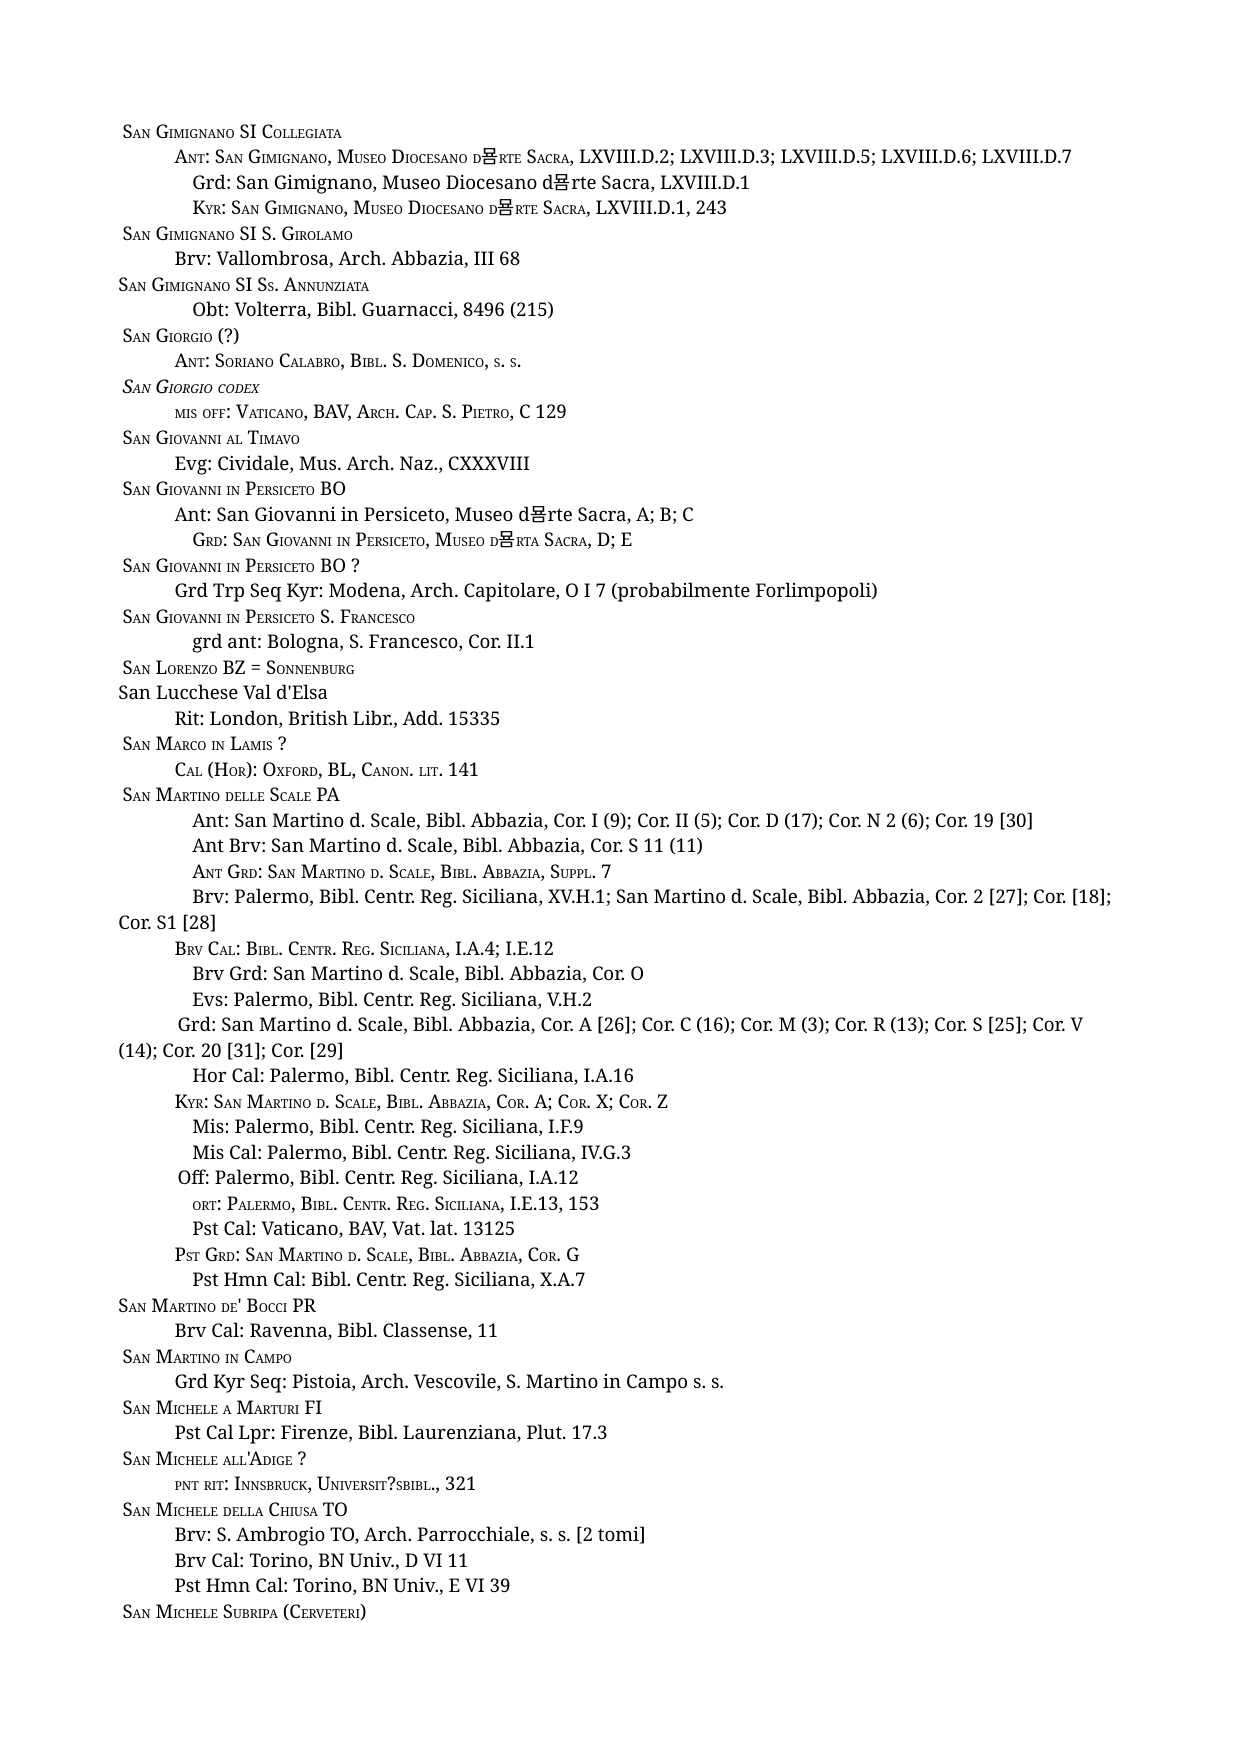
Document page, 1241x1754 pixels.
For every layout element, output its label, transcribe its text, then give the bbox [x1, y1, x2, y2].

text Mis Cal: Palermo, Bibl. Centr. Reg. Siciliana, IV.G.3 [118, 1139, 1122, 1164]
text San Martino delle Scale PA [122, 782, 1122, 807]
text ort: Palermo, Bibl. Centr. Reg. Siciliana, I.E.13, 153 [118, 1190, 1122, 1216]
text Brv Grd: San Martino d. Scale, Bibl. Abbazia, Cor. O [118, 960, 1122, 986]
text Evg: Cividale, Mus. Arch. Naz., CXXXVIII [122, 450, 1122, 475]
text Brv: S. Ambrogio TO, Arch. Parrocchiale, s. s. [2 tomi] [122, 1522, 1122, 1547]
text Grd: San Giovanni in Persiceto, Museo d묨rta Sacra, D; E [118, 526, 1122, 552]
text Brv Cal: Ravenna, Bibl. Classense, 11 [122, 1318, 1122, 1343]
text grd ant: Bologna, S. Francesco, Cor. II.1 [118, 628, 1122, 654]
text Brv: Palermo, Bibl. Centr. Reg. Siciliana, XV.H.1; San Martino d. Scale, Bibl. Abbazia, Cor. 2 [27]; Cor. [18]; Cor. S1 [28] [118, 884, 1122, 935]
text Kyr: San Gimignano, Museo Diocesano d묨rte Sacra, LXVIII.D.1, 243 [118, 195, 1122, 220]
text San Michele della Chiusa TO [122, 1496, 1122, 1522]
text San Giorgio (?) [122, 322, 1122, 348]
text Grd: San Martino d. Scale, Bibl. Abbazia, Cor. A [26]; Cor. C (16); Cor. M (3); Cor. R (13); Cor. S [25]; Cor. V (14); Cor. 20 [31]; Cor. [29] [118, 1011, 1122, 1062]
text San Michele Subripa (Cerveteri) [122, 1598, 1122, 1624]
text San Giovanni al Timavo [122, 424, 1122, 450]
text San Lucchese Val d'Elsa [118, 679, 1122, 705]
text Pst Hmn Cal: Torino, BN Univ., E VI 39 [122, 1573, 1122, 1598]
text Grd Trp Seq Kyr: Modena, Arch. Capitolare, O I 7 (probabilmente Forlimpopoli) [122, 577, 1122, 603]
text Ant: San Gimignano, Museo Diocesano d묨rte Sacra, LXVIII.D.2; LXVIII.D.3; LXVIII.D.5; LXVIII.D.6; LXVIII.D.7 [122, 144, 1122, 169]
text San Marco in Lamis ? [122, 731, 1122, 756]
text Ant Grd: San Martino d. Scale, Bibl. Abbazia, Suppl. 7 [118, 858, 1122, 884]
subtitle San Giorgio codex [122, 373, 1122, 399]
text San Michele a Marturi FI [122, 1394, 1122, 1420]
text San Giovanni in Persiceto BO ? [122, 552, 1122, 577]
text Brv: Vallombrosa, Arch. Abbazia, III 68 [122, 246, 1122, 271]
text Ant Brv: San Martino d. Scale, Bibl. Abbazia, Cor. S 11 (11) [118, 833, 1122, 858]
text San Giovanni in Persiceto BO [122, 475, 1122, 501]
text San Lorenzo BZ = Sonnenburg [122, 654, 1122, 679]
text San Gimignano SI S. Girolamo [122, 220, 1122, 246]
text San Gimignano SI Ss. Annunziata [118, 271, 1122, 297]
text Pst Cal Lpr: Firenze, Bibl. Laurenziana, Plut. 17.3 [122, 1420, 1122, 1445]
text Ant: San Giovanni in Persiceto, Museo d묨rte Sacra, A; B; C [122, 501, 1122, 526]
text Obt: Volterra, Bibl. Guarnacci, 8496 (215) [118, 297, 1122, 322]
text Ant: San Martino d. Scale, Bibl. Abbazia, Cor. I (9); Cor. II (5); Cor. D (17); Cor. N 2 (6); Cor. 19 [30] [118, 807, 1122, 833]
text Evs: Palermo, Bibl. Centr. Reg. Siciliana, V.H.2 [118, 986, 1122, 1011]
text Mis: Palermo, Bibl. Centr. Reg. Siciliana, I.F.9 [118, 1113, 1122, 1139]
text Brv Cal: Bibl. Centr. Reg. Siciliana, I.A.4; I.E.12 [122, 935, 1122, 960]
text Rit: London, British Libr., Add. 15335 [122, 705, 1122, 731]
text San Gimignano SI Collegiata [122, 118, 1122, 144]
text Pst Grd: San Martino d. Scale, Bibl. Abbazia, Cor. G [122, 1241, 1122, 1267]
text Ant: Soriano Calabro, Bibl. S. Domenico, s. s. [122, 348, 1122, 373]
text Off: Palermo, Bibl. Centr. Reg. Siciliana, I.A.12 [118, 1164, 1122, 1190]
text San Giovanni in Persiceto S. Francesco [122, 603, 1122, 628]
text Cal (Hor): Oxford, BL, Canon. lit. 141 [122, 756, 1122, 782]
text Pst Hmn Cal: Bibl. Centr. Reg. Siciliana, X.A.7 [118, 1267, 1122, 1292]
text Hor Cal: Palermo, Bibl. Centr. Reg. Siciliana, I.A.16 [118, 1062, 1122, 1088]
text Pst Cal: Vaticano, BAV, Vat. lat. 13125 [118, 1216, 1122, 1241]
text San Michele all'Adige ? [122, 1445, 1122, 1471]
text pnt rit: Innsbruck, Universit?sbibl., 321 [122, 1471, 1122, 1496]
text San Martino in Campo [122, 1343, 1122, 1369]
text Brv Cal: Torino, BN Univ., D VI 11 [122, 1547, 1122, 1573]
text San Martino de' Bocci PR [118, 1292, 1122, 1318]
text Grd Kyr Seq: Pistoia, Arch. Vescovile, S. Martino in Campo s. s. [122, 1369, 1122, 1394]
text mis off: Vaticano, BAV, Arch. Cap. S. Pietro, C 129 [122, 399, 1122, 424]
text Kyr: San Martino d. Scale, Bibl. Abbazia, Cor. A; Cor. X; Cor. Z [122, 1088, 1122, 1113]
text Grd: San Gimignano, Museo Diocesano d묨rte Sacra, LXVIII.D.1 [118, 169, 1122, 195]
